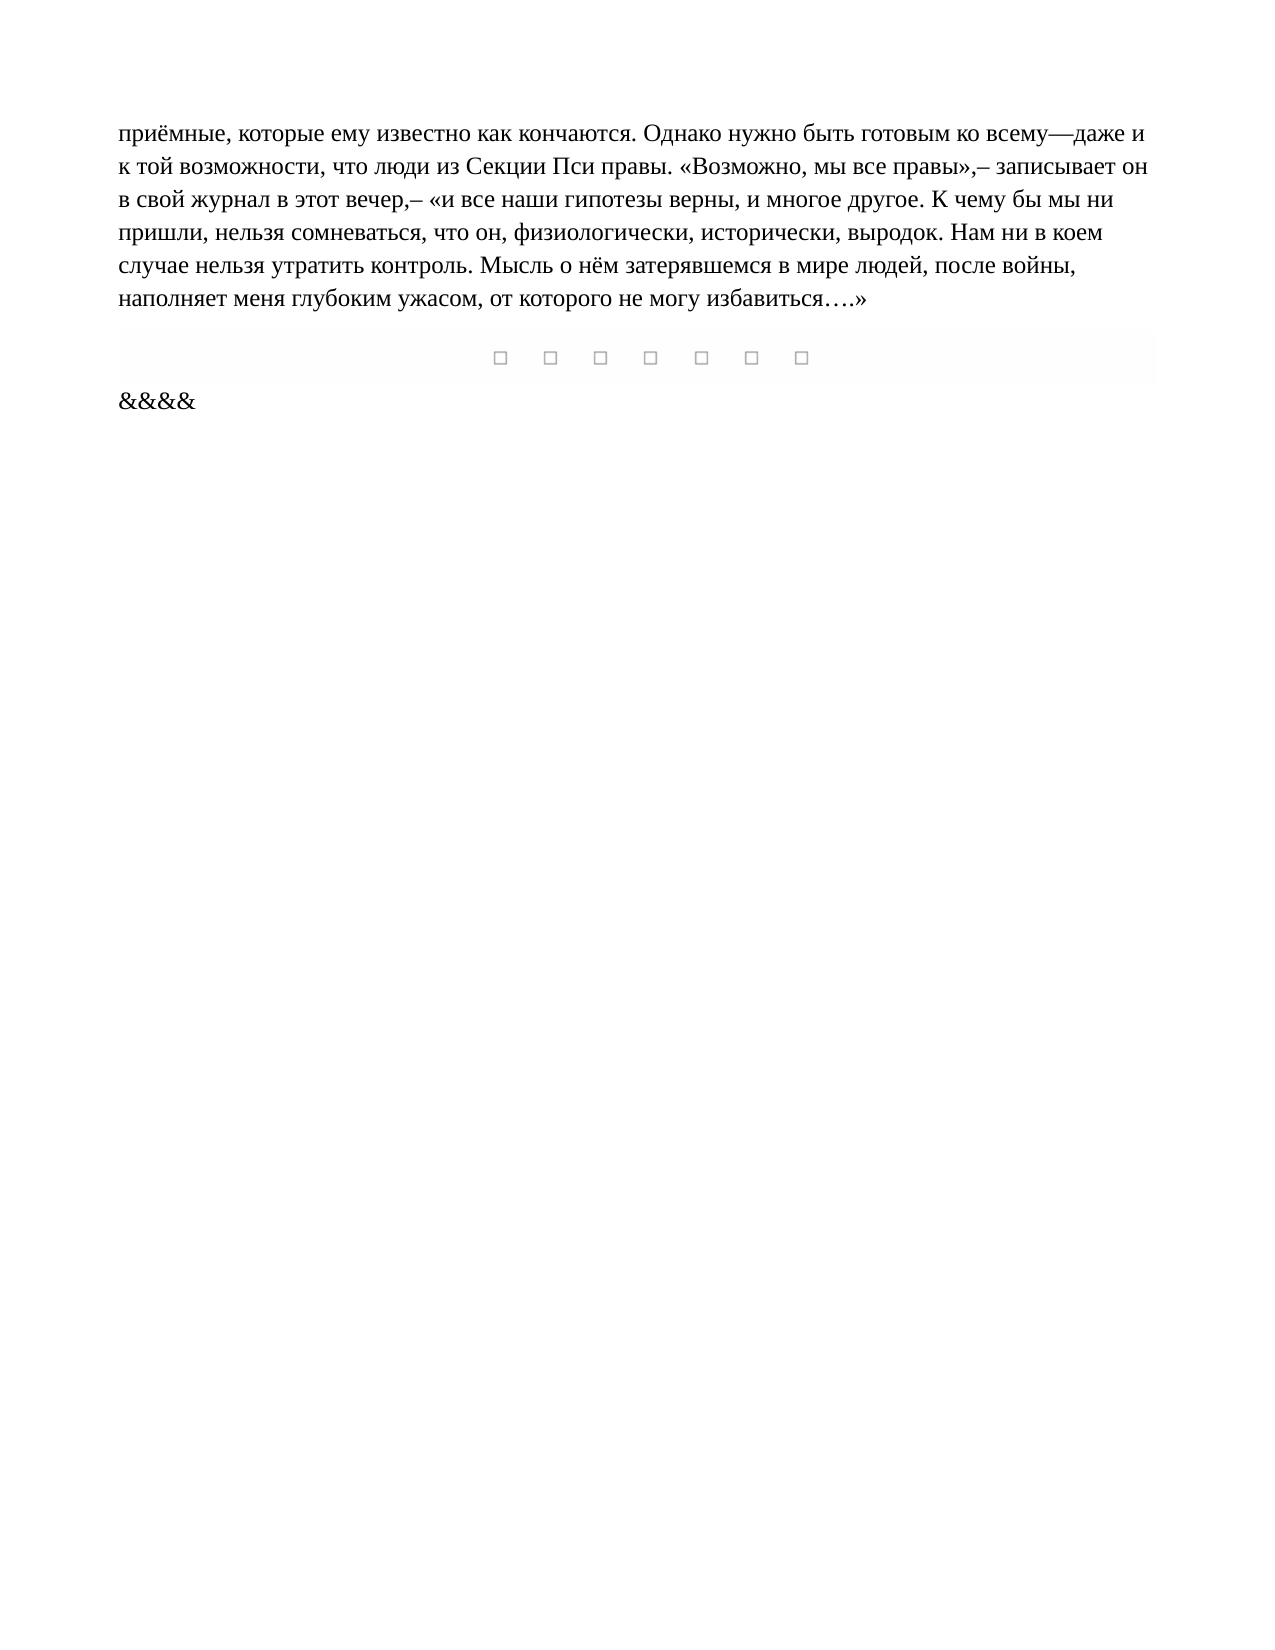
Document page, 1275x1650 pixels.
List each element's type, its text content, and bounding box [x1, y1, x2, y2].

picture [118, 330, 1157, 386]
text &&&& [118, 386, 1157, 414]
text приёмные, которые ему известно как кончаются. Однако нужно быть готовым ко всему—даже и к той возможности, что люди из Секции Пси правы. «Возможно, мы все правы»,– записывает он в свой журнал в этот вечер,– «и все наши гипотезы верны, и многое другое. К чему бы мы ни пришли, нельзя сомневаться, что он, физиологически, исторически, выродок. Нам ни в коем случае нельзя утратить контроль. Мысль о нём затерявшемся в мире людей, после войны, наполняет меня глубоким ужасом, от которого не могу избавиться….» [118, 118, 1157, 312]
